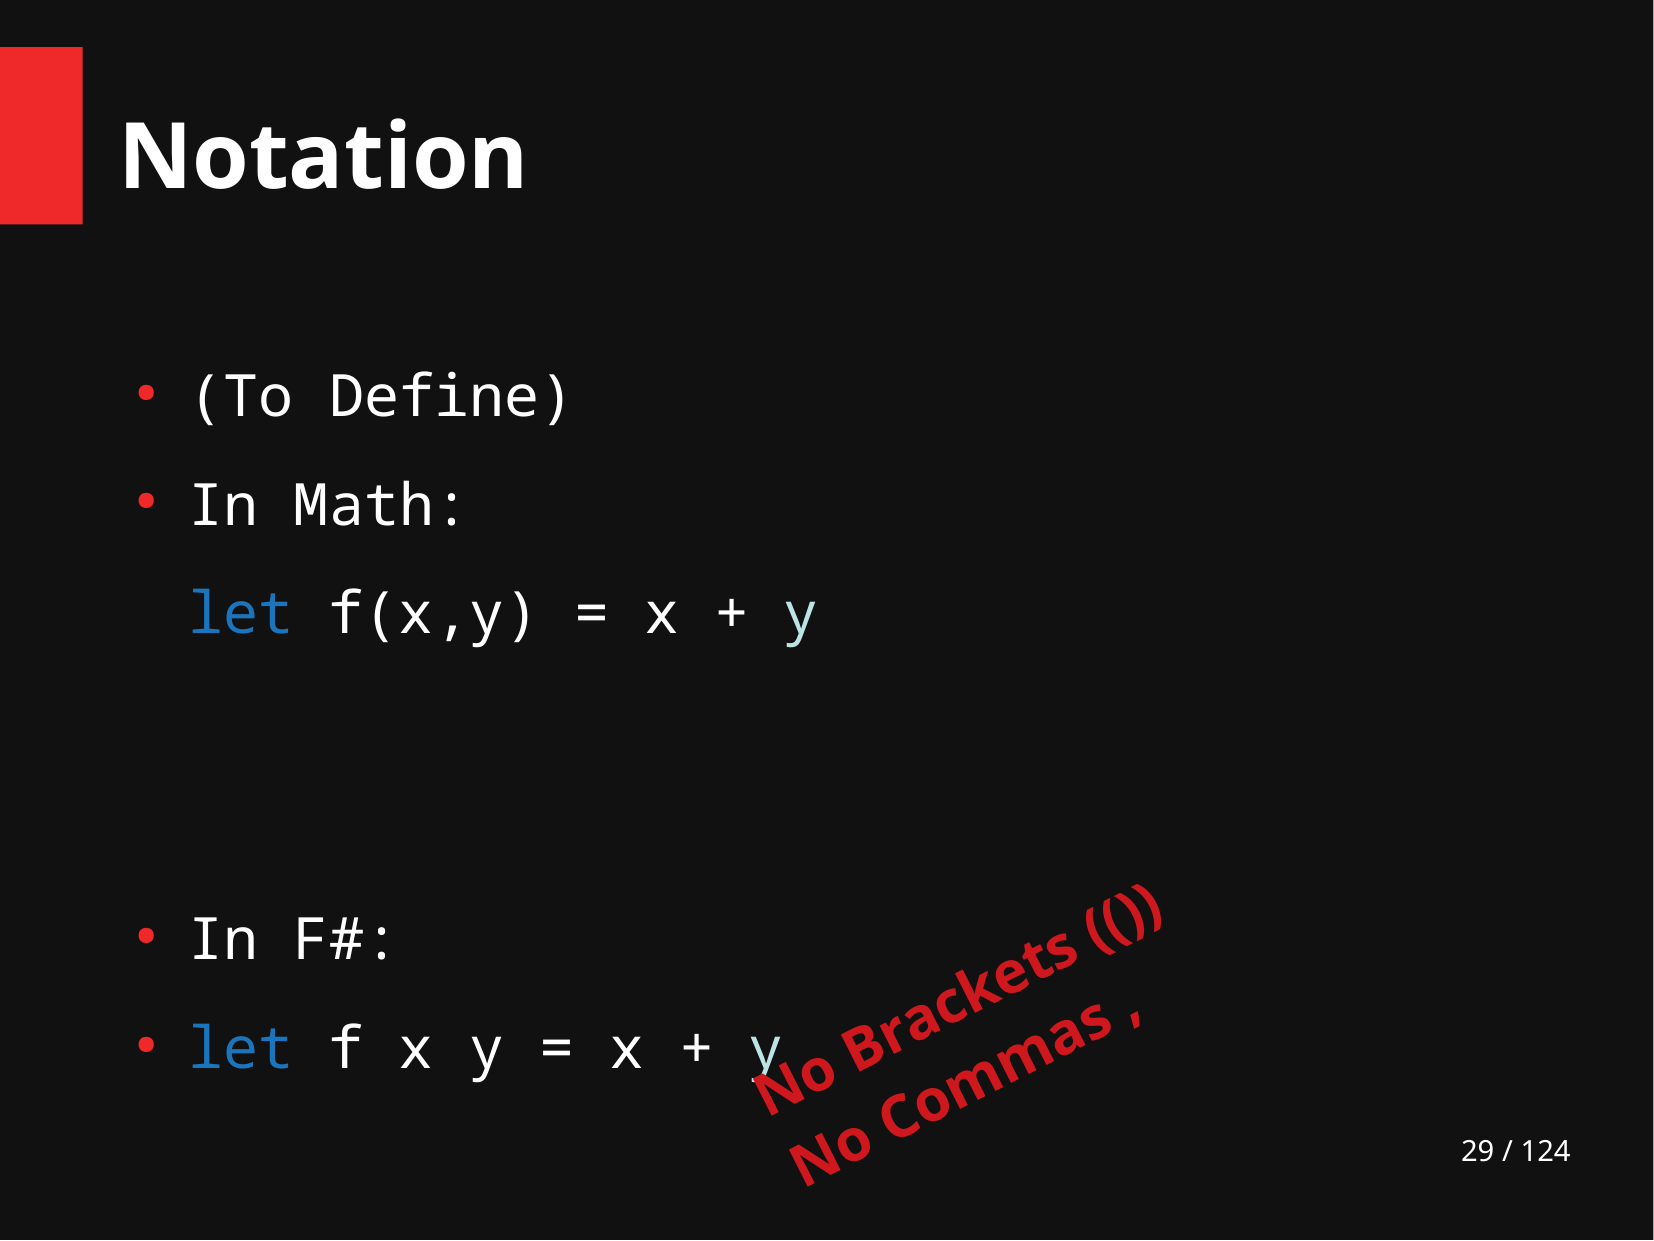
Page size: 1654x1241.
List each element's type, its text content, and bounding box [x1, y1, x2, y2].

title Notation [118, 49, 1571, 257]
text_box No Brackets (()) No Commas , [723, 831, 1272, 1241]
list (To Define) In Math: let f(x,y) = x + y In F#: let f x y = x + y [118, 354, 1536, 1074]
